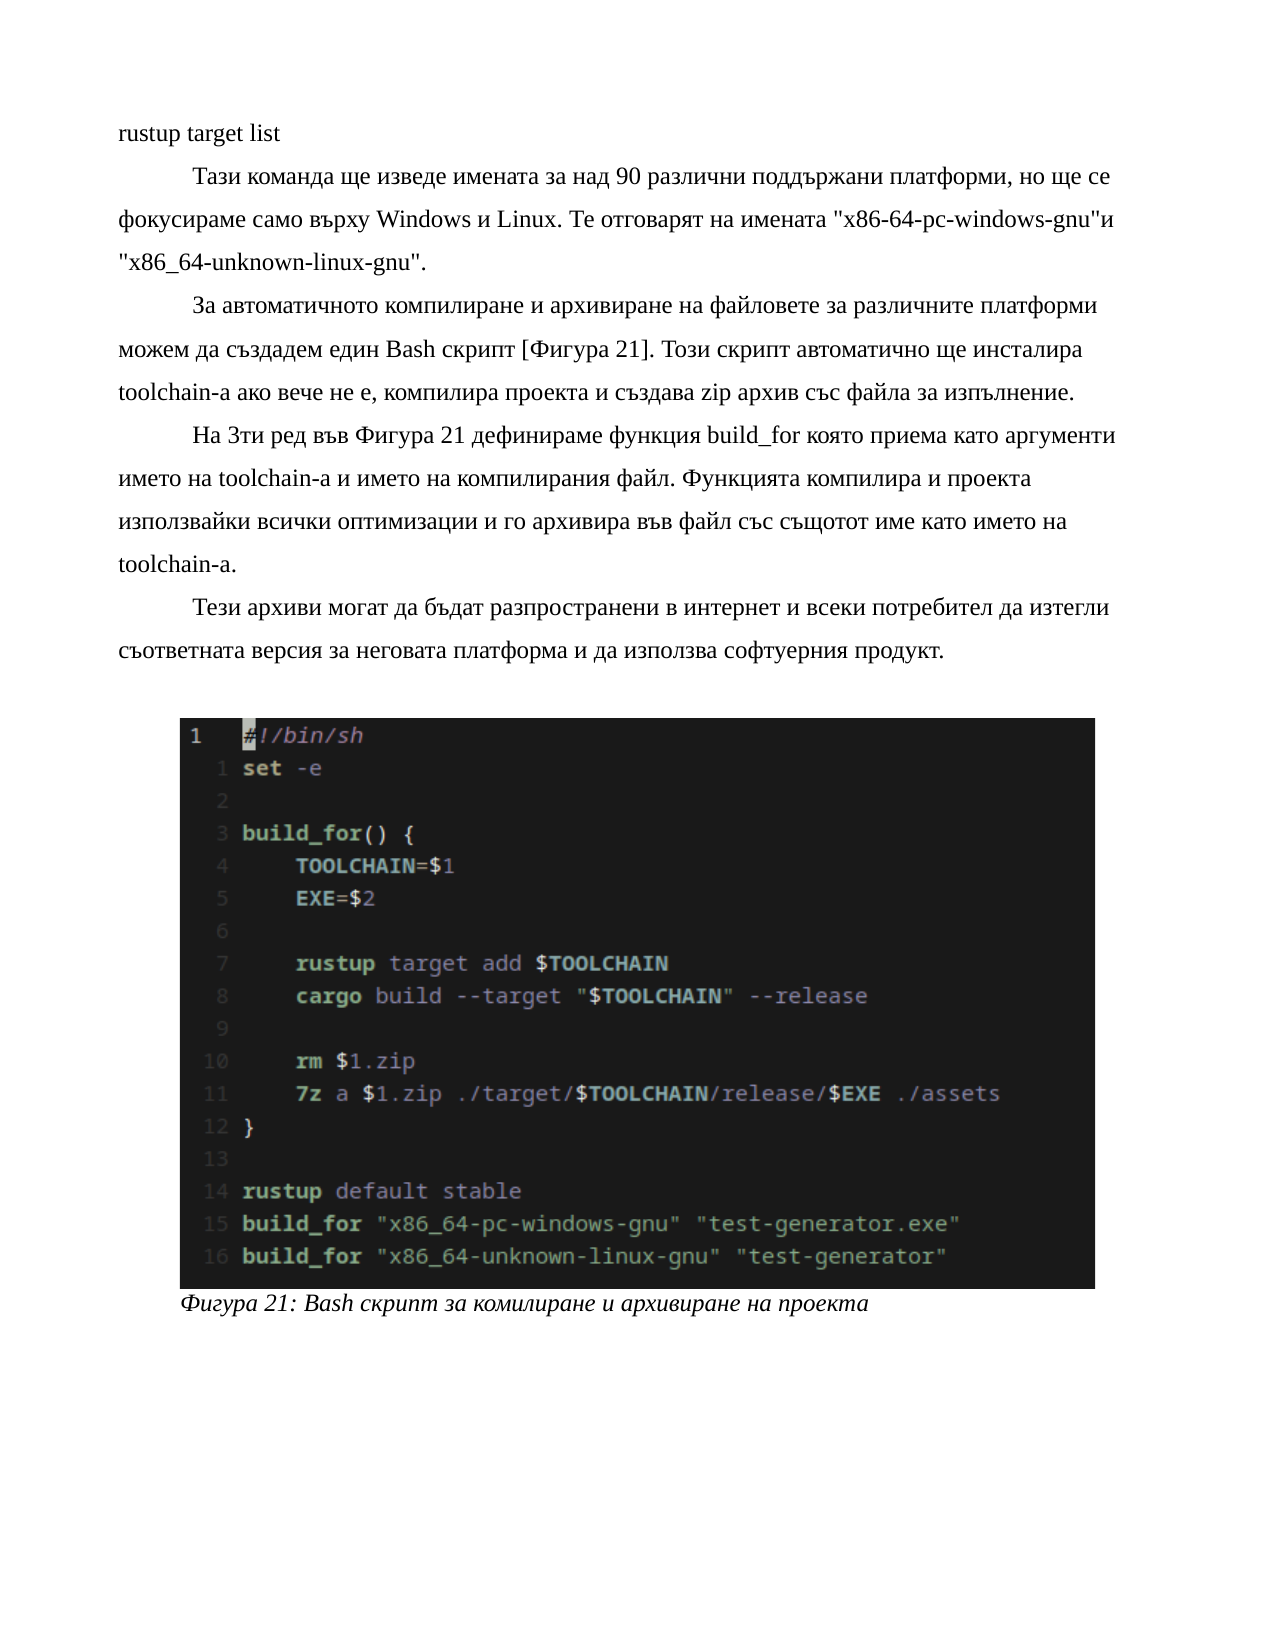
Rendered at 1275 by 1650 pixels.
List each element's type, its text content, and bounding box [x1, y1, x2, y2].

text Тази команда ще изведе имената за над 90 различни поддържани платформи, но ще се фокусираме само върху Windows и Linux. Те отговарят на имената "x86-64-pc-windows-gnu"и "x86_64-unknown-linux-gnu". [118, 161, 1157, 276]
text Фигура 21: Bash скрипт за комилиране и архивиране на проекта [180, 1289, 1095, 1317]
text На 3ти ред във Фигура 21 дефинираме функция build_for която приема като аргументи името на toolchain-a и името на компилирания файл. Функцията компилира и проекта използвайки всички оптимизации и го архивира във файл със същотот име като името на toolchain-a. [118, 420, 1157, 578]
text За автоматичното компилиране и архивиране на файловете за различните платформи можем да създадем един Bash скрипт [Фигура 21]. Този скрипт автоматично ще инсталира toolchain-a ако вече не е, компилира проекта и създава zip архив със файла за изпълнение. [118, 291, 1157, 406]
picture [179, 718, 1096, 1289]
text Тези архиви могат да бъдат разпространени в интернет и всеки потребител да изтегли съответната версия за неговата платформа и да използва софтуерния продукт. [118, 592, 1157, 664]
text [180, 706, 1095, 718]
text rustup target list [118, 118, 1157, 147]
